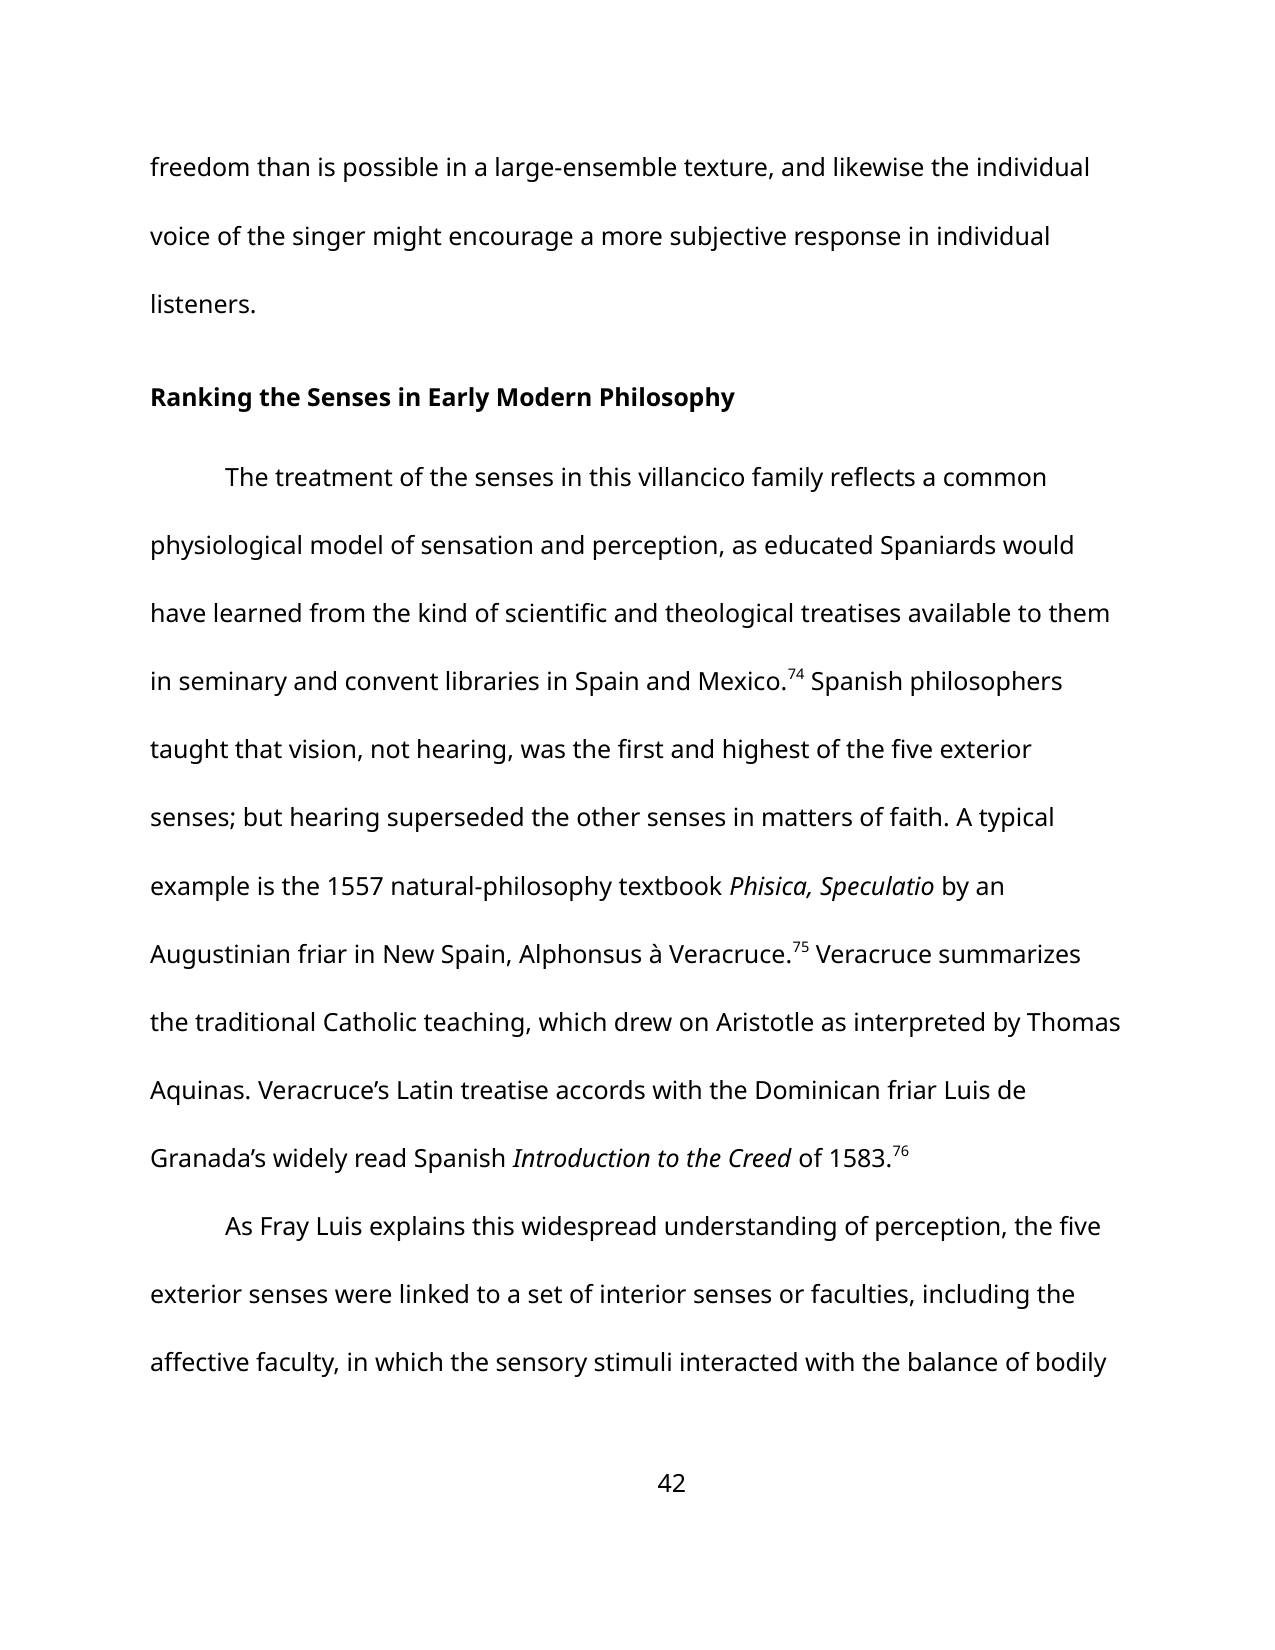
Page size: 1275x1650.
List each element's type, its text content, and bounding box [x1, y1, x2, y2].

text As Fray Luis explains this widespread understanding of perception, the five exterior senses were linked to a set of interior senses or faculties, including the affective faculty, in which the sensory stimuli interacted with the balance of bodily [150, 1209, 1125, 1379]
text freedom than is possible in a large-ensemble texture, and likewise the individual voice of the singer might encourage a more subjective response in individual listeners. [150, 150, 1125, 320]
subtitle Ranking the Senses in Early Modern Philosophy [150, 379, 1125, 413]
text The treatment of the senses in this villancico family reflects a common physiological model of sensation and perception, as educated Spaniards would have learned from the kind of scientific and theological treatises available to them in seminary and convent libraries in Spain and Mexico. Spanish philosophers taught that vision, not hearing, was the first and highest of the five exterior senses; but hearing superseded the other senses in matters of faith. A typical example is the 1557 natural-philosophy textbook Phisica, Speculatio by an Augustinian friar in New Spain, Alphonsus à Veracruce. Veracruce summarizes the traditional Catholic teaching, which drew on Aristotle as interpreted by Thomas Aquinas. Veracruce’s Latin treatise accords with the Dominican friar Luis de Granada’s widely read Spanish Introduction to the Creed of 1583. [150, 459, 1125, 1175]
